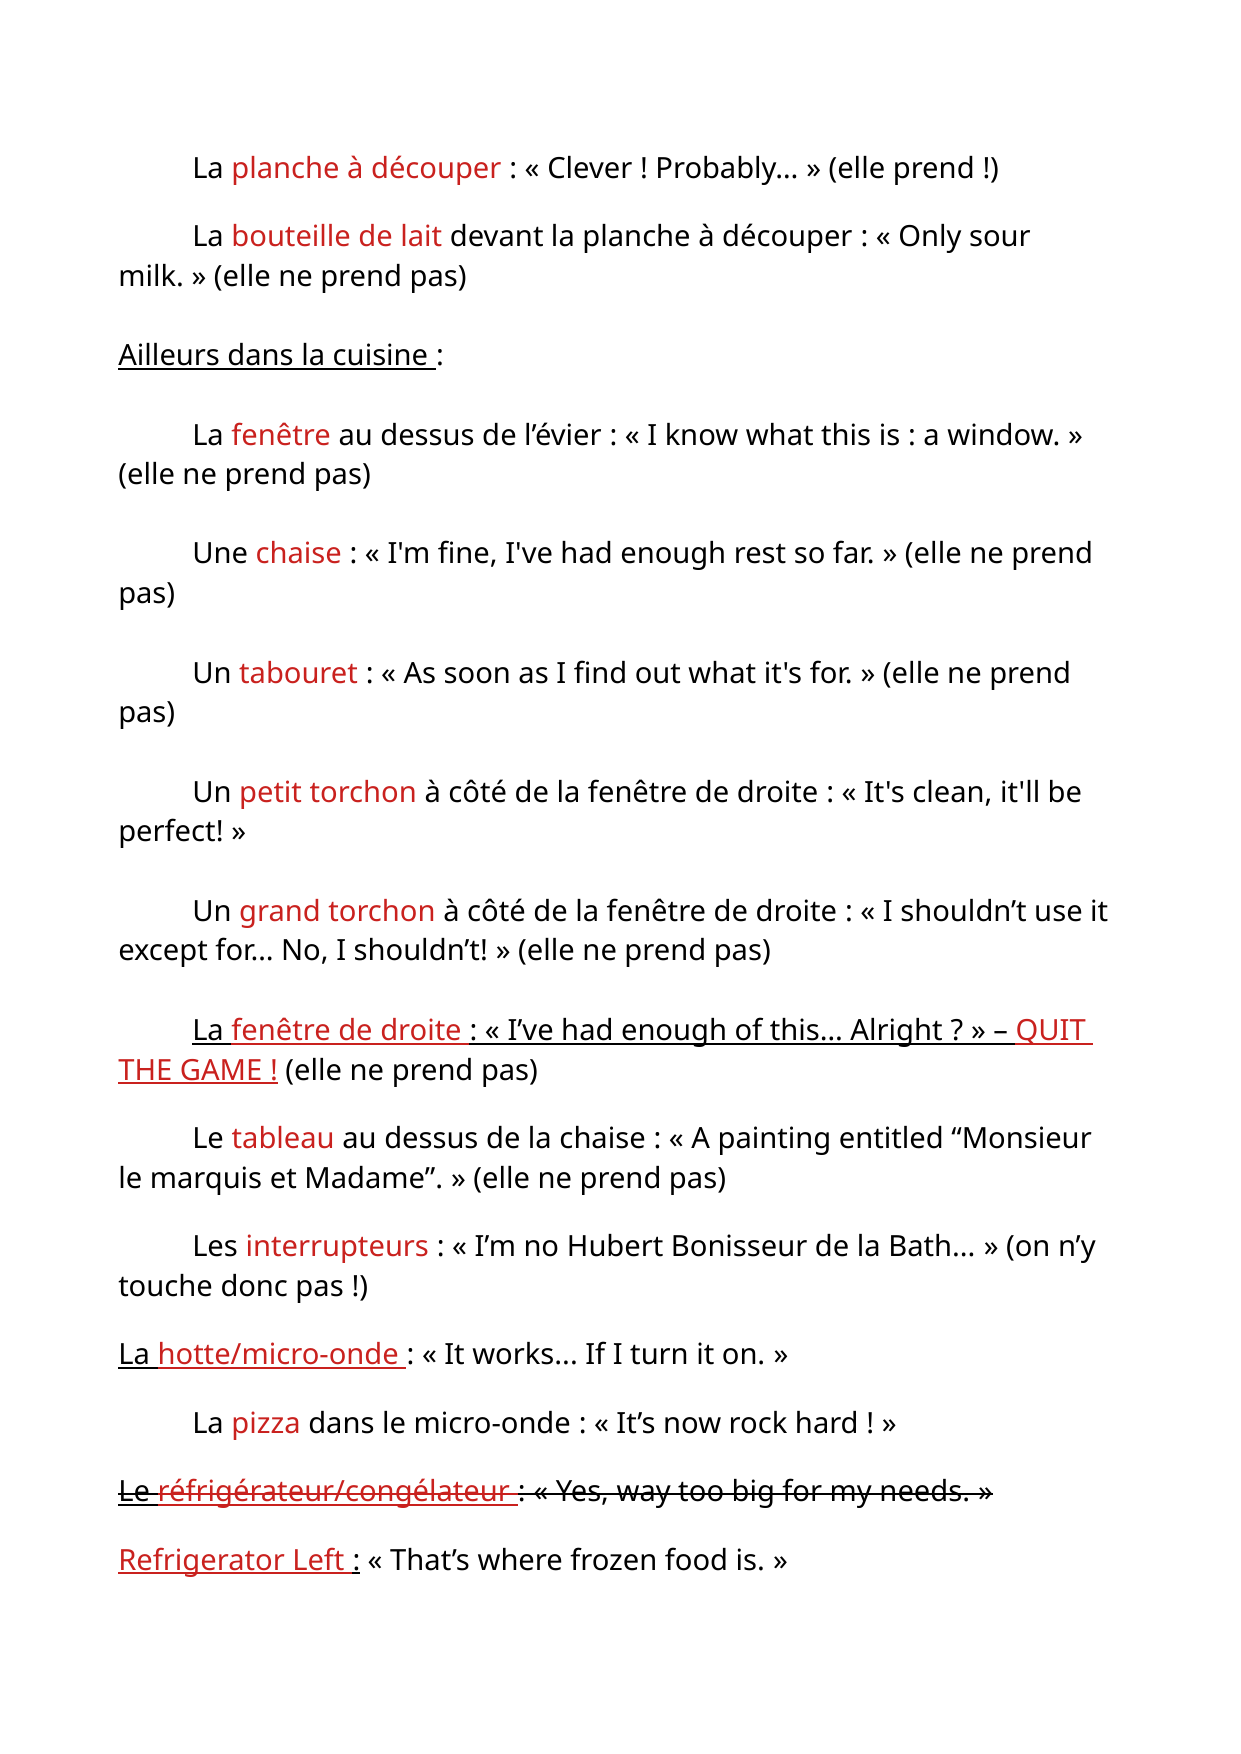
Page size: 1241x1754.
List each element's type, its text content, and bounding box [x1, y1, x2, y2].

text La fenêtre au dessus de l’évier : « I know what this is : a window. » (elle ne prend pas) [118, 414, 1122, 493]
text Un tabouret : « As soon as I find out what it's for. » (elle ne prend pas) [118, 652, 1122, 731]
text La hotte/micro-onde : « It works... If I turn it on. » [118, 1333, 1122, 1373]
text Un petit torchon à côté de la fenêtre de droite : « It's clean, it'll be perfect! » [118, 771, 1122, 850]
text La fenêtre de droite : « I’ve had enough of this… Alright ? » – QUIT THE GAME ! (elle ne prend pas) [118, 1009, 1122, 1088]
text La bouteille de lait devant la planche à découper : « Only sour milk. » (elle ne prend pas) [118, 215, 1122, 295]
text Le réfrigérateur/congélateur : « Yes, way too big for my needs. » [118, 1470, 1122, 1510]
text Refrigerator Left : « That’s where frozen food is. » [118, 1539, 1122, 1578]
text Le tableau au dessus de la chaise : « A painting entitled “Monsieur le marquis et Madame”. » (elle ne prend pas) [118, 1117, 1122, 1197]
text Un grand torchon à côté de la fenêtre de droite : « I shouldn’t use it except for… No, I shouldn’t! » (elle ne prend pas) [118, 890, 1122, 969]
text La pizza dans le micro-onde : « It’s now rock hard ! » [118, 1402, 1122, 1442]
text Les interrupteurs : « I’m no Hubert Bonisseur de la Bath... » (on n’y touche donc pas !) [118, 1225, 1122, 1305]
text Ailleurs dans la cuisine : [118, 334, 1122, 374]
text La planche à découper : « Clever ! Probably… » (elle prend !) [118, 147, 1122, 187]
text Une chaise : « I'm fine, I've had enough rest so far. » (elle ne prend pas) [118, 533, 1122, 612]
